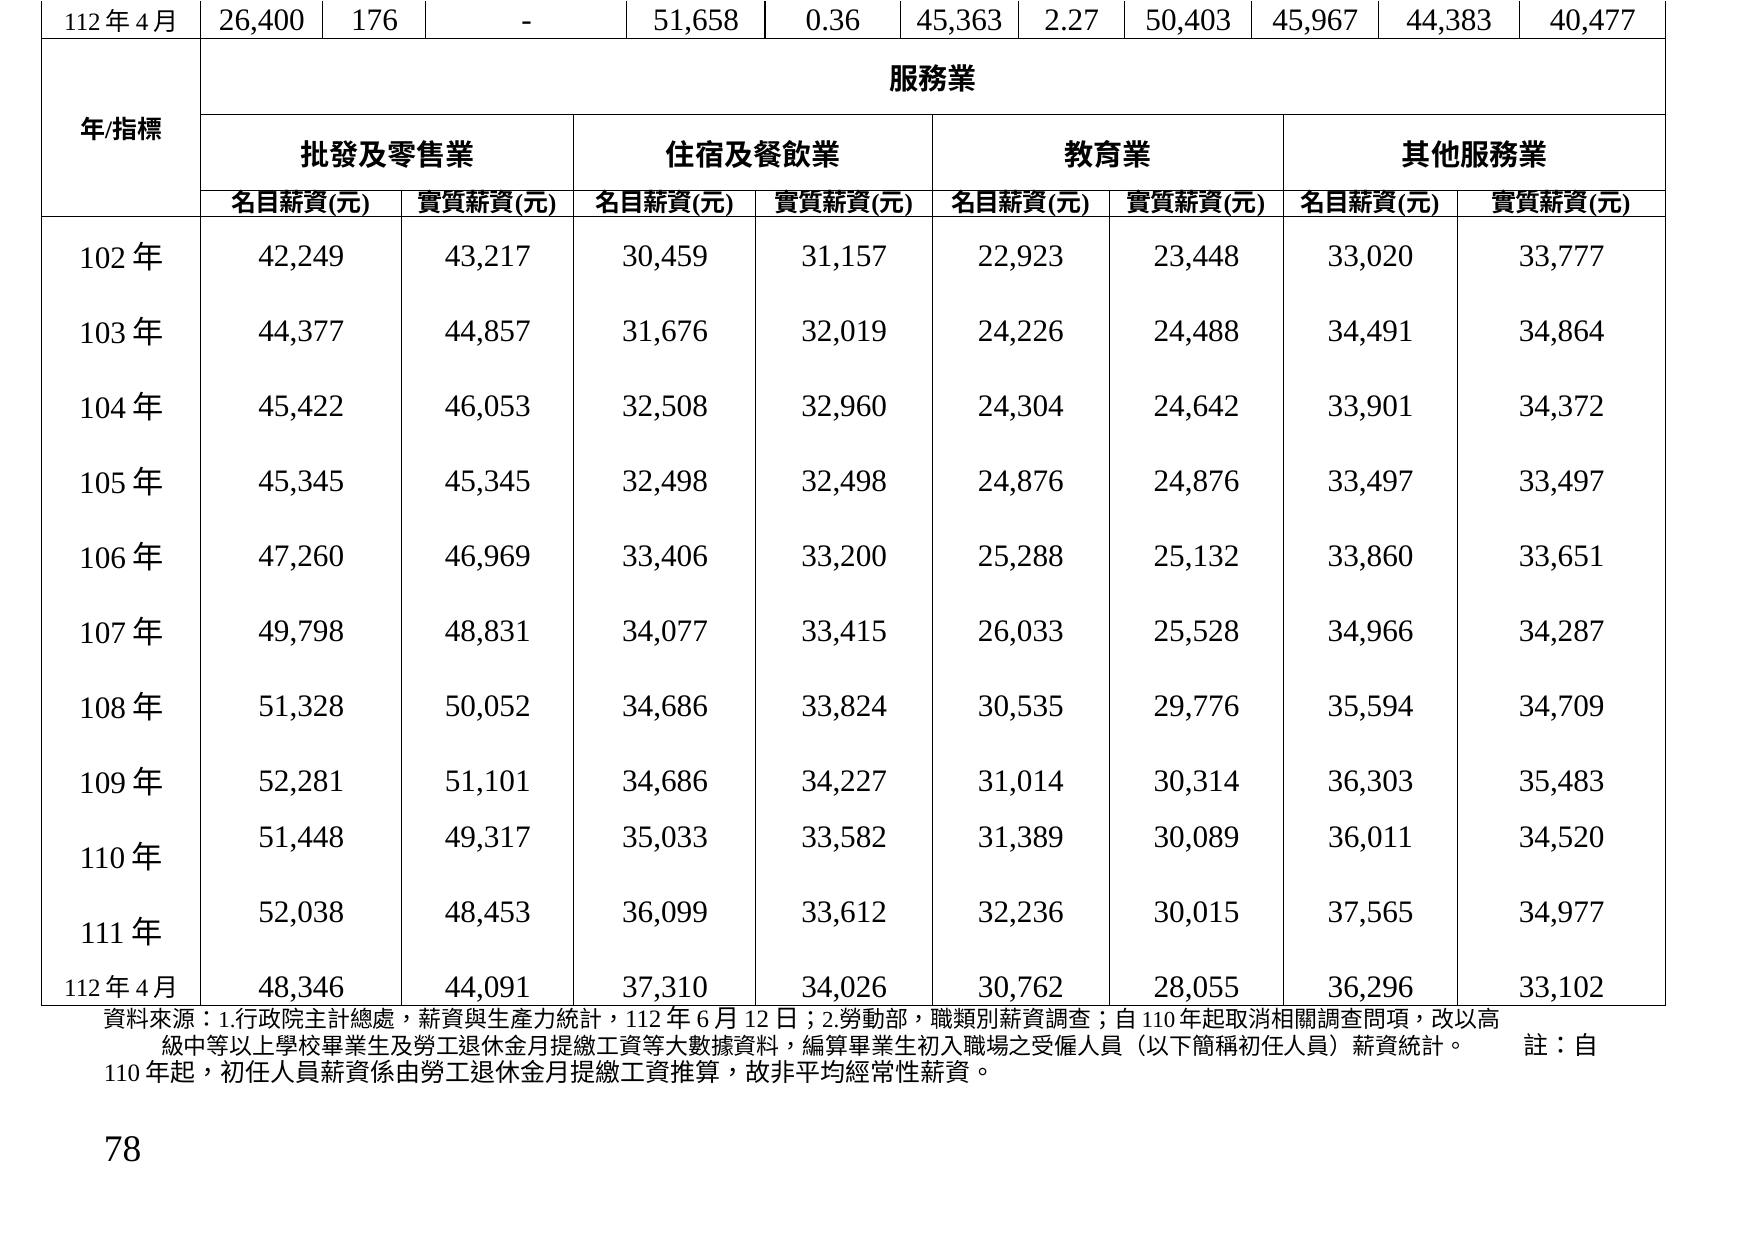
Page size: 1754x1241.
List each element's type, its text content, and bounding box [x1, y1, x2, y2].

table_cell 44,857 [402, 292, 573, 367]
table_cell 31,014 [933, 742, 1109, 817]
table_cell 108年 [42, 667, 200, 742]
table_cell 103年 [42, 292, 200, 367]
table_cell 33,612 [756, 892, 932, 967]
table_cell 32,236 [933, 892, 1109, 967]
table_cell 32,498 [756, 442, 932, 517]
table_cell 34,287 [1458, 592, 1665, 667]
table_cell 111年 [42, 892, 200, 967]
table_cell 實質薪資(元) [756, 191, 932, 216]
table_cell 34,520 [1458, 817, 1665, 892]
table_cell 110年 [42, 817, 200, 892]
table_cell 32,508 [574, 367, 755, 442]
table_cell 105年 [42, 442, 200, 517]
table_cell 34,686 [574, 667, 755, 742]
table_cell 30,015 [1110, 892, 1283, 967]
table_cell 37,565 [1284, 892, 1457, 967]
table_cell 33,415 [756, 592, 932, 667]
table_cell 0.36 [766, 1, 900, 38]
table_cell 實質薪資(元) [402, 191, 573, 216]
table_cell 35,033 [574, 817, 755, 892]
table_cell 34,026 [756, 967, 932, 1005]
table_cell 34,977 [1458, 892, 1665, 967]
table_cell 名目薪資(元) [201, 191, 401, 216]
table_cell 45,345 [402, 442, 573, 517]
table_cell 24,226 [933, 292, 1109, 367]
table_cell 年/指標 [42, 39, 200, 216]
table_cell 25,288 [933, 517, 1109, 592]
table_cell 42,249 [201, 217, 401, 292]
table_cell 33,497 [1458, 442, 1665, 517]
table_cell 34,686 [574, 742, 755, 817]
table_cell 48,453 [402, 892, 573, 967]
table_cell 102年 [42, 217, 200, 292]
table_cell 106年 [42, 517, 200, 592]
table_cell 33,582 [756, 817, 932, 892]
table_cell 23,448 [1110, 217, 1283, 292]
table_cell 51,328 [201, 667, 401, 742]
table_cell 48,346 [201, 967, 401, 1005]
table_cell 30,314 [1110, 742, 1283, 817]
table_cell 104年 [42, 367, 200, 442]
table_cell 43,217 [402, 217, 573, 292]
table_cell 46,969 [402, 517, 573, 592]
table_cell - [426, 1, 626, 38]
table_cell 22,923 [933, 217, 1109, 292]
table_cell 24,488 [1110, 292, 1283, 367]
table_cell 45,363 [901, 1, 1018, 38]
table_cell 107年 [42, 592, 200, 667]
table_cell 24,642 [1110, 367, 1283, 442]
table_cell 34,227 [756, 742, 932, 817]
table_cell 112年4月 [42, 1, 200, 38]
table_cell 實質薪資(元) [1458, 191, 1665, 216]
table_cell 名目薪資(元) [933, 191, 1109, 216]
table_cell 28,055 [1110, 967, 1283, 1005]
table_cell 50,403 [1125, 1, 1251, 38]
table_cell 29,776 [1110, 667, 1283, 742]
table_cell 49,317 [402, 817, 573, 892]
table_cell 26,400 [201, 1, 322, 38]
table_cell 36,296 [1284, 967, 1457, 1005]
table_cell 52,281 [201, 742, 401, 817]
table_cell 33,901 [1284, 367, 1457, 442]
table_cell 25,132 [1110, 517, 1283, 592]
table_cell 37,310 [574, 967, 755, 1005]
table_cell 30,762 [933, 967, 1109, 1005]
table_cell 32,498 [574, 442, 755, 517]
table_cell 36,303 [1284, 742, 1457, 817]
table_cell 45,967 [1252, 1, 1378, 38]
table_cell 2.27 [1019, 1, 1124, 38]
table_cell 24,876 [933, 442, 1109, 517]
table_cell 34,372 [1458, 367, 1665, 442]
table_cell 51,448 [201, 817, 401, 892]
table_cell 51,101 [402, 742, 573, 817]
table_cell 45,422 [201, 367, 401, 442]
table_cell 33,200 [756, 517, 932, 592]
table_cell 33,020 [1284, 217, 1457, 292]
table_cell 52,038 [201, 892, 401, 967]
table_cell 50,052 [402, 667, 573, 742]
table_cell 47,260 [201, 517, 401, 592]
text 級中等以上學校畢業生及勞工退休金月提繳工資等大數據資料，編算畢業生初入職場之受僱人員（以下簡稱初任人員）薪資統計。 註：自110年起，初任人員薪資係由勞工退休金月提繳工資推算，故非平均經常性薪資。 [103, 1033, 1639, 1087]
table_cell 34,966 [1284, 592, 1457, 667]
table_cell 住宿及餐飲業 [574, 115, 932, 190]
table_cell 109年 [42, 742, 200, 817]
table_cell 45,345 [201, 442, 401, 517]
table_cell 176 [323, 1, 425, 38]
table_cell 34,864 [1458, 292, 1665, 367]
table_cell 33,102 [1458, 967, 1665, 1005]
table_cell 33,860 [1284, 517, 1457, 592]
table_cell 36,011 [1284, 817, 1457, 892]
table_cell 31,389 [933, 817, 1109, 892]
table_cell 34,491 [1284, 292, 1457, 367]
table_cell 51,658 [627, 1, 764, 38]
table_cell 33,651 [1458, 517, 1665, 592]
table_cell 30,535 [933, 667, 1109, 742]
table_cell 36,099 [574, 892, 755, 967]
table_cell 112年4月 [42, 967, 200, 1005]
table_cell 33,406 [574, 517, 755, 592]
table_cell 名目薪資(元) [1284, 191, 1457, 216]
table_cell 名目薪資(元) [574, 191, 755, 216]
table_cell 49,798 [201, 592, 401, 667]
table_cell 40,477 [1520, 1, 1665, 38]
table_cell 服務業 [201, 39, 1665, 114]
table_cell 32,960 [756, 367, 932, 442]
text 資料來源：1.行政院主計總處，薪資與生產力統計，112年6月12日；2.勞動部，職類別薪資調查；自110年起取消相關調查問項，改以高 [103, 1006, 1639, 1033]
table_cell 33,777 [1458, 217, 1665, 292]
table_cell 24,304 [933, 367, 1109, 442]
table_cell 30,089 [1110, 817, 1283, 892]
table_cell 批發及零售業 [201, 115, 573, 190]
table_cell 34,077 [574, 592, 755, 667]
table_cell 25,528 [1110, 592, 1283, 667]
table_cell 46,053 [402, 367, 573, 442]
table_cell 32,019 [756, 292, 932, 367]
table_cell 26,033 [933, 592, 1109, 667]
table_cell 31,676 [574, 292, 755, 367]
table_cell 31,157 [756, 217, 932, 292]
table_cell 其他服務業 [1284, 115, 1665, 190]
table_cell 44,377 [201, 292, 401, 367]
table_cell 實質薪資(元) [1110, 191, 1283, 216]
table_cell 34,709 [1458, 667, 1665, 742]
table_cell 30,459 [574, 217, 755, 292]
table_cell 24,876 [1110, 442, 1283, 517]
table_cell 48,831 [402, 592, 573, 667]
table_cell 35,594 [1284, 667, 1457, 742]
table_cell 33,497 [1284, 442, 1457, 517]
table_cell 44,383 [1379, 1, 1519, 38]
table_cell 33,824 [756, 667, 932, 742]
table_cell 35,483 [1458, 742, 1665, 817]
table_cell 44,091 [402, 967, 573, 1005]
table_cell 教育業 [933, 115, 1283, 190]
